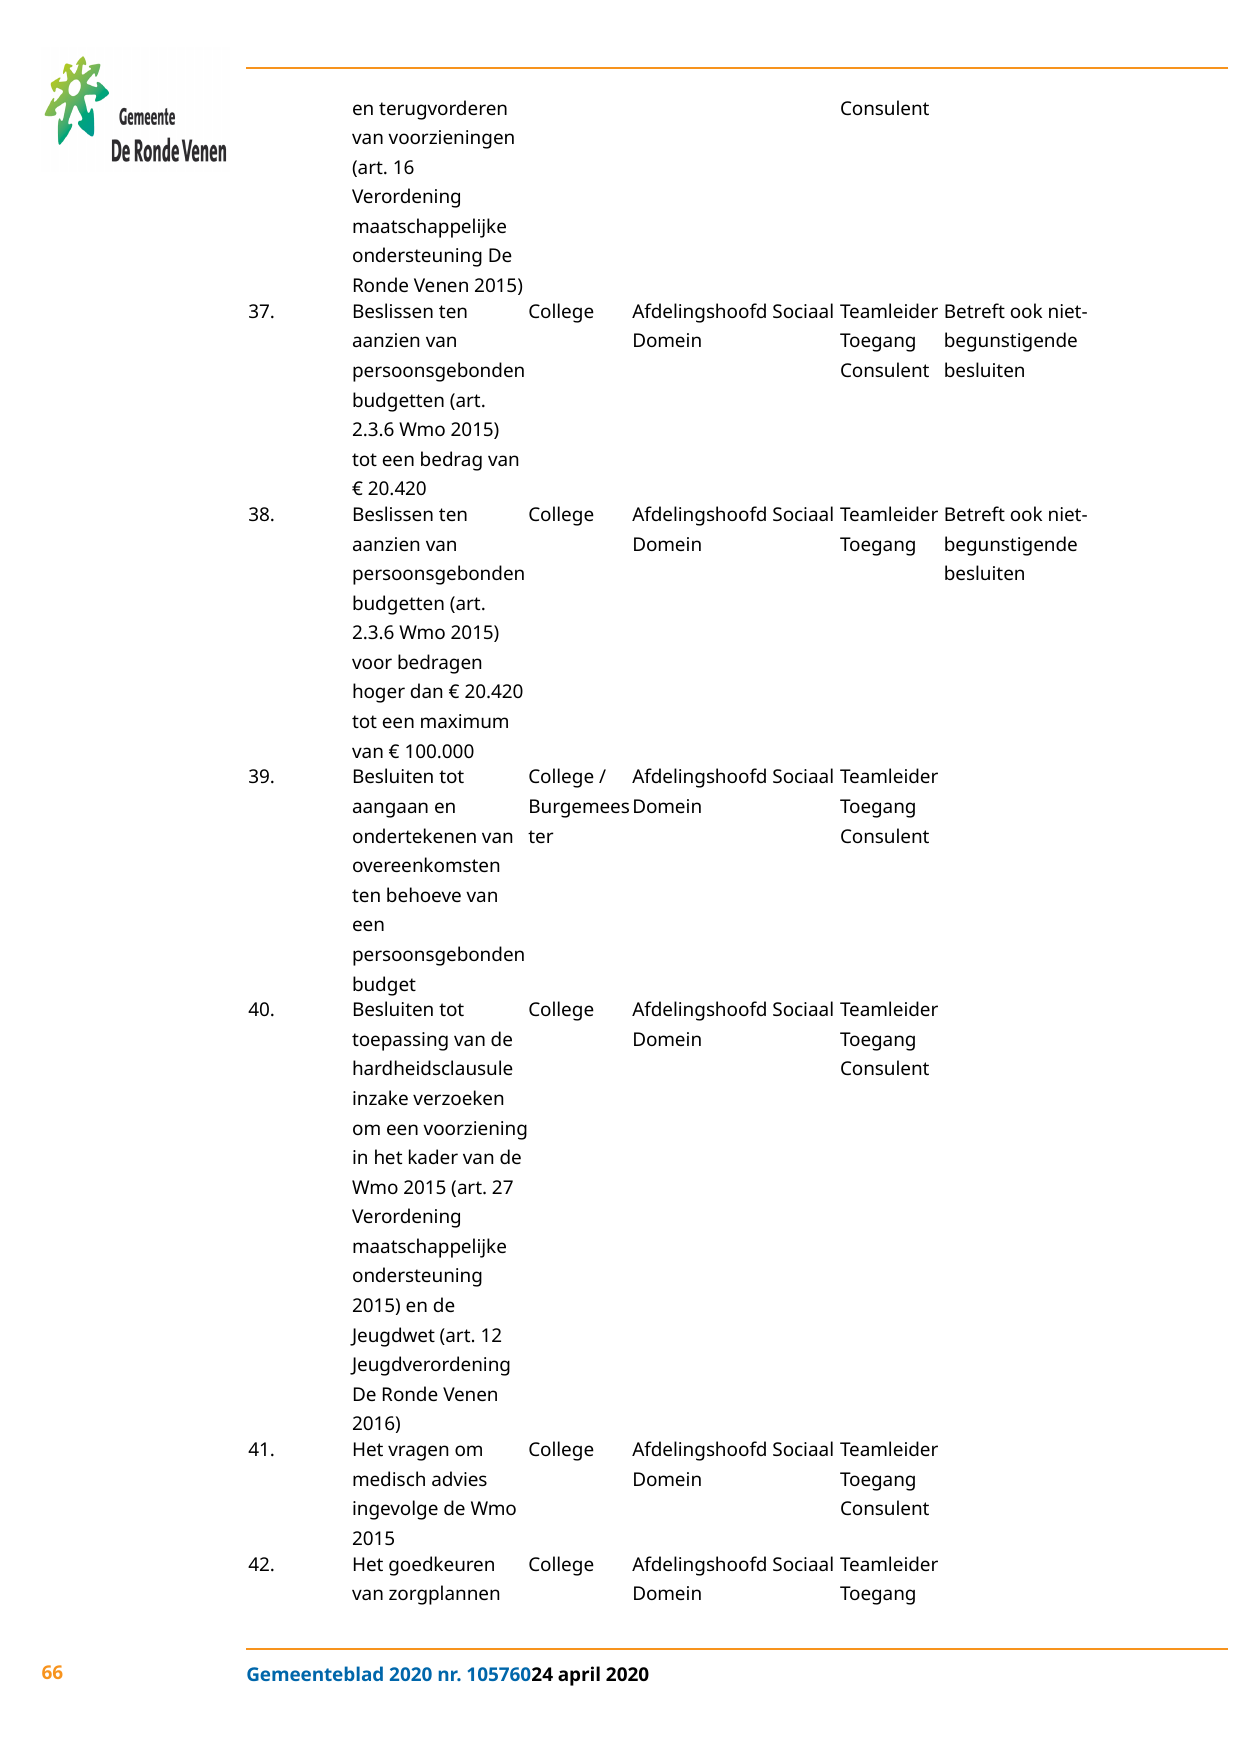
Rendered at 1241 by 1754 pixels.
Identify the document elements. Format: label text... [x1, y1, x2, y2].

table_cell 42. [248, 1551, 352, 1606]
table_cell [944, 1436, 1152, 1551]
table_cell College [528, 1436, 632, 1551]
table_cell [632, 95, 840, 298]
table_cell [528, 95, 632, 298]
table_cell College [528, 298, 632, 501]
table_cell 39. [248, 764, 352, 996]
table_cell Teamleider Toegang Consulent [840, 764, 944, 996]
table_cell Afdelingshoofd Sociaal Domein [632, 501, 840, 764]
table_cell Afdelingshoofd Sociaal Domein [632, 1551, 840, 1606]
table_cell Afdelingshoofd Sociaal Domein [632, 1436, 840, 1551]
table_cell Afdelingshoofd Sociaal Domein [632, 996, 840, 1436]
table_cell 38. [248, 501, 352, 764]
table_cell Consulent [840, 95, 944, 298]
table_cell Teamleider Toegang Consulent [840, 1436, 944, 1551]
table_cell [944, 996, 1152, 1436]
table_cell Betreft ook niet-begunstigende besluiten [944, 298, 1152, 501]
table_cell Teamleider Toegang [840, 501, 944, 764]
table_cell [248, 95, 352, 298]
table_cell Beslissen ten aanzien van persoonsgebonden budgetten (art. 2.3.6 Wmo 2015) voor bedragen hoger dan € 20.420 tot een maximum van € 100.000 [352, 501, 528, 764]
table_cell Afdelingshoofd Sociaal Domein [632, 298, 840, 501]
picture [41, 47, 231, 172]
table_cell [944, 1551, 1152, 1606]
table_cell College [528, 501, 632, 764]
table_cell 41. [248, 1436, 352, 1551]
table_cell 37. [248, 298, 352, 501]
table_cell Teamleider Toegang Consulent [840, 298, 944, 501]
table_cell Besluiten tot aangaan en ondertekenen van overeenkomsten ten behoeve van een persoonsgebonden budget [352, 764, 528, 996]
table_cell Teamleider Toegang [840, 1551, 944, 1606]
table_cell Beslissen ten aanzien van persoonsgebonden budgetten (art. 2.3.6 Wmo 2015) tot een bedrag van € 20.420 [352, 298, 528, 501]
table_cell en terugvorderen van voorzieningen (art. 16 Verordening maatschappelijke ondersteuning De Ronde Venen 2015) [352, 95, 528, 298]
table_cell Het vragen om medisch advies ingevolge de Wmo 2015 [352, 1436, 528, 1551]
table_cell Besluiten tot toepassing van de hardheidsclausule inzake verzoeken om een voorziening in het kader van de Wmo 2015 (art. 27 Verordening maatschappelijke ondersteuning 2015) en de Jeugdwet (art. 12 Jeugdverordening De Ronde Venen 2016) [352, 996, 528, 1436]
table_cell Betreft ook niet-begunstigende besluiten [944, 501, 1152, 764]
table_cell College / Burgemeester [528, 764, 632, 996]
table_cell College [528, 996, 632, 1436]
table_cell 40. [248, 996, 352, 1436]
table_cell College [528, 1551, 632, 1606]
table_cell Teamleider Toegang Consulent [840, 996, 944, 1436]
table_cell Het goedkeuren van zorgplannen [352, 1551, 528, 1606]
table_cell [944, 95, 1152, 298]
table_cell [944, 764, 1152, 996]
table_cell Afdelingshoofd Sociaal Domein [632, 764, 840, 996]
